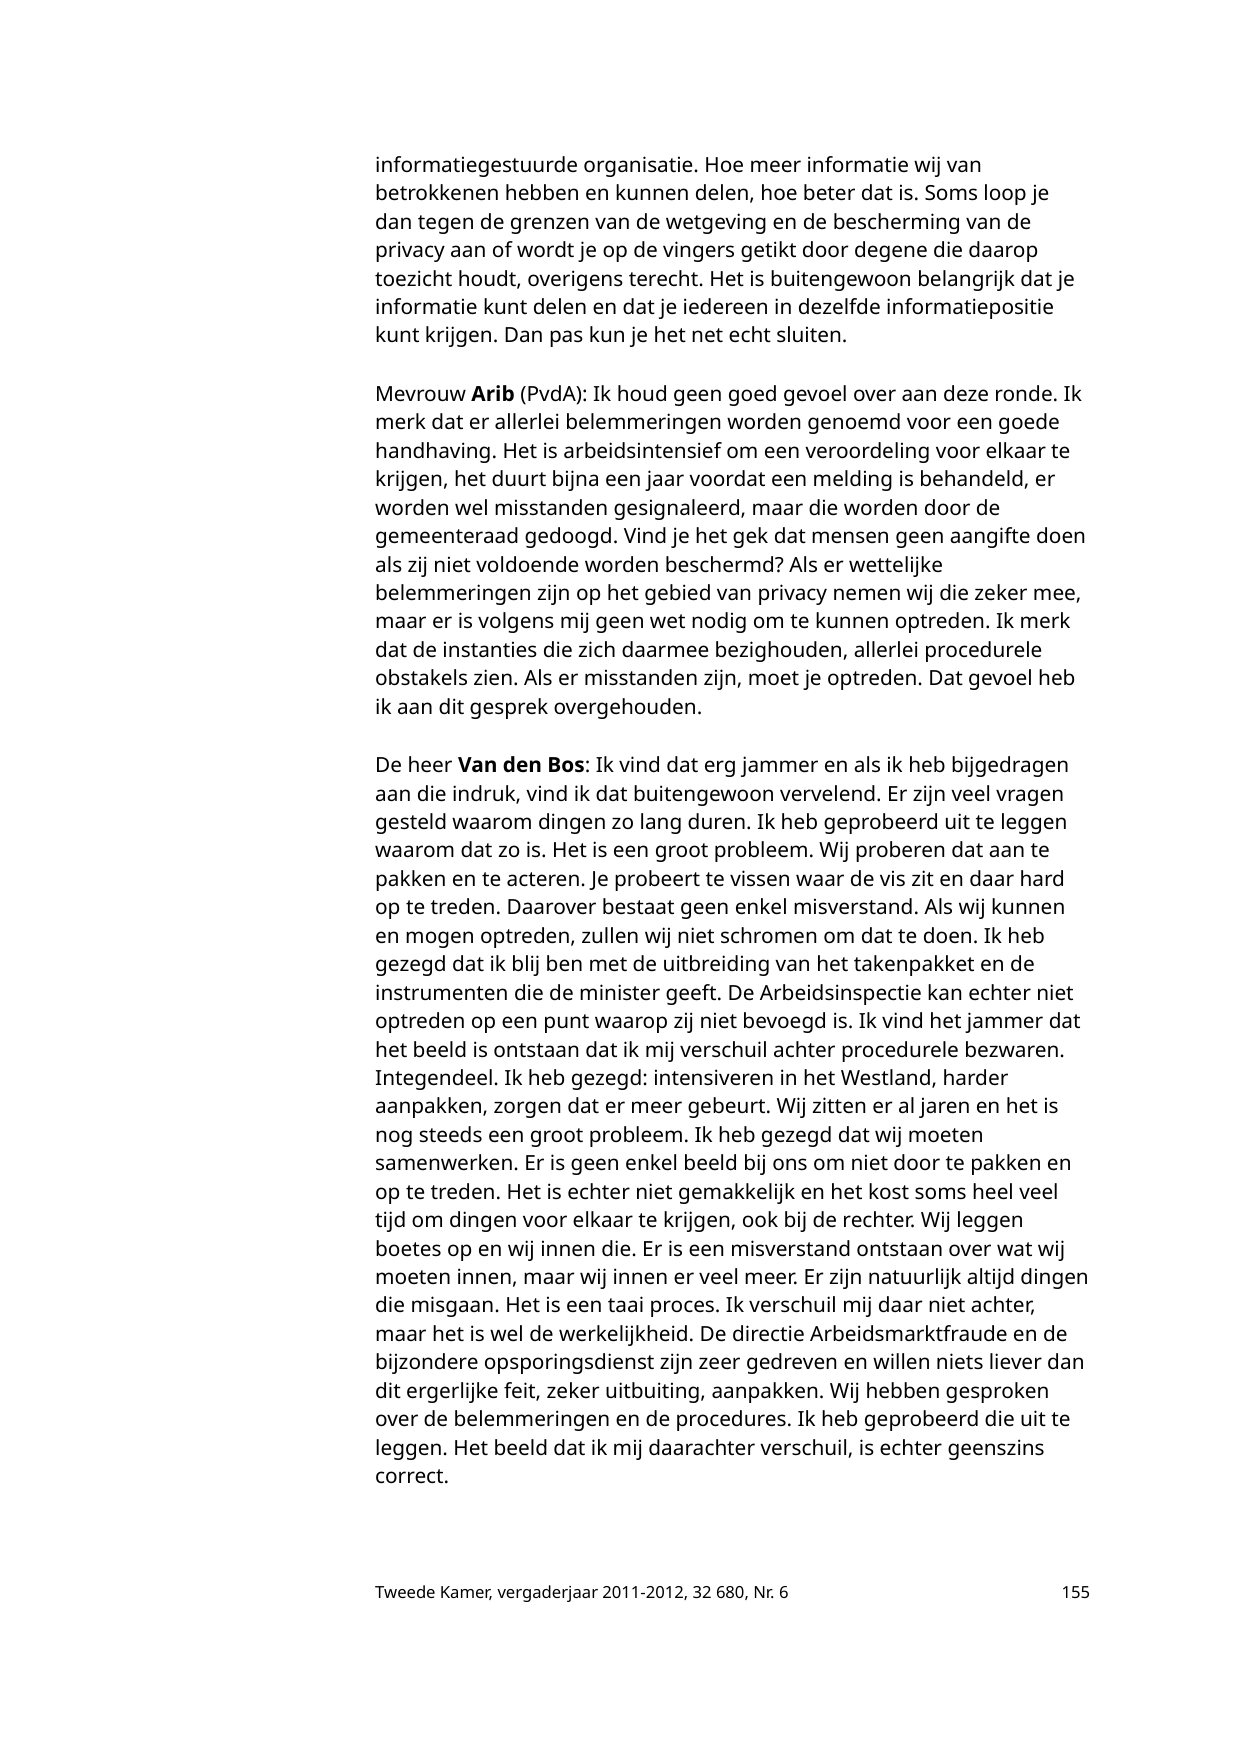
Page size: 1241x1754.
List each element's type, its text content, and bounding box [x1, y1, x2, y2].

text Mevrouw Arib (PvdA): Ik houd geen goed gevoel over aan deze ronde. Ik merk dat er allerlei belemmeringen worden genoemd voor een goede handhaving. Het is arbeidsintensief om een veroordeling voor elkaar te krijgen, het duurt bijna een jaar voordat een melding is behandeld, er worden wel misstanden gesignaleerd, maar die worden door de gemeenteraad gedoogd. Vind je het gek dat mensen geen aangifte doen als zij niet voldoende worden beschermd? Als er wettelijke belemmeringen zijn op het gebied van privacy nemen wij die zeker mee, maar er is volgens mij geen wet nodig om te kunnen optreden. Ik merk dat de instanties die zich daarmee bezighouden, allerlei procedurele obstakels zien. Als er misstanden zijn, moet je optreden. Dat gevoel heb ik aan dit gesprek overgehouden. [375, 379, 1090, 720]
text informatiegestuurde organisatie. Hoe meer informatie wij van betrokkenen hebben en kunnen delen, hoe beter dat is. Soms loop je dan tegen de grenzen van de wetgeving en de bescherming van de privacy aan of wordt je op de vingers getikt door degene die daarop toezicht houdt, overigens terecht. Het is buitengewoon belangrijk dat je informatie kunt delen en dat je iedereen in dezelfde informatiepositie kunt krijgen. Dan pas kun je het net echt sluiten. [375, 150, 1090, 349]
text De heer Van den Bos: Ik vind dat erg jammer en als ik heb bijgedragen aan die indruk, vind ik dat buitengewoon vervelend. Er zijn veel vragen gesteld waarom dingen zo lang duren. Ik heb geprobeerd uit te leggen waarom dat zo is. Het is een groot probleem. Wij proberen dat aan te pakken en te acteren. Je probeert te vissen waar de vis zit en daar hard op te treden. Daarover bestaat geen enkel misverstand. Als wij kunnen en mogen optreden, zullen wij niet schromen om dat te doen. Ik heb gezegd dat ik blij ben met de uitbreiding van het takenpakket en de instrumenten die de minister geeft. De Arbeidsinspectie kan echter niet optreden op een punt waarop zij niet bevoegd is. Ik vind het jammer dat het beeld is ontstaan dat ik mij verschuil achter procedurele bezwaren. Integendeel. Ik heb gezegd: intensiveren in het Westland, harder aanpakken, zorgen dat er meer gebeurt. Wij zitten er al jaren en het is nog steeds een groot probleem. Ik heb gezegd dat wij moeten samenwerken. Er is geen enkel beeld bij ons om niet door te pakken en op te treden. Het is echter niet gemakkelijk en het kost soms heel veel tijd om dingen voor elkaar te krijgen, ook bij de rechter. Wij leggen boetes op en wij innen die. Er is een misverstand ontstaan over wat wij moeten innen, maar wij innen er veel meer. Er zijn natuurlijk altijd dingen die misgaan. Het is een taai proces. Ik verschuil mij daar niet achter, maar het is wel de werkelijkheid. De directie Arbeidsmarktfraude en de bijzondere opsporingsdienst zijn zeer gedreven en willen niets liever dan dit ergerlijke feit, zeker uitbuiting, aanpakken. Wij hebben gesproken over de belemmeringen en de procedures. Ik heb geprobeerd die uit te leggen. Het beeld dat ik mij daarachter verschuil, is echter geenszins correct. [375, 750, 1090, 1490]
